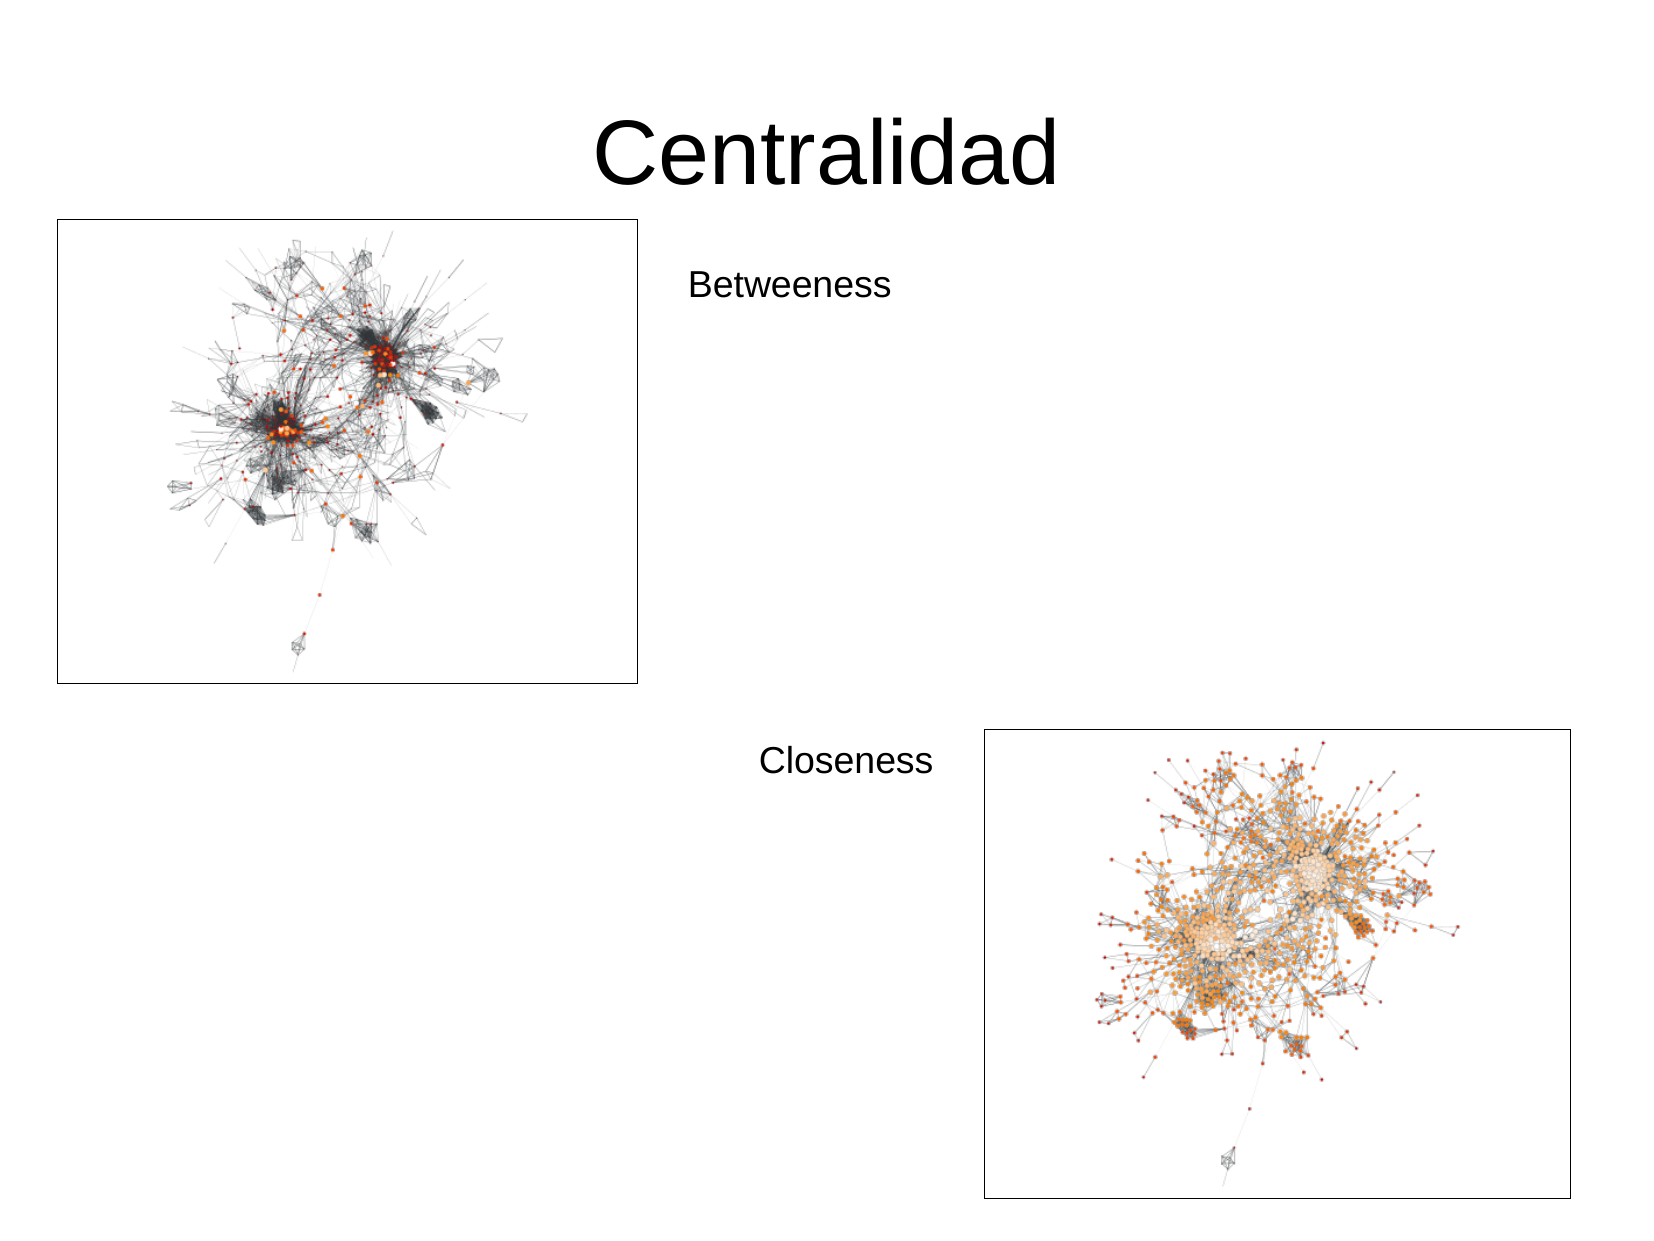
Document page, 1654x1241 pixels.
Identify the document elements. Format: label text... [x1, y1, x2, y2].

picture [984, 729, 1571, 1199]
text_box Betweeness [673, 256, 907, 314]
title Centralidad [82, 49, 1571, 257]
picture [57, 219, 638, 684]
text_box Closeness [744, 732, 981, 792]
